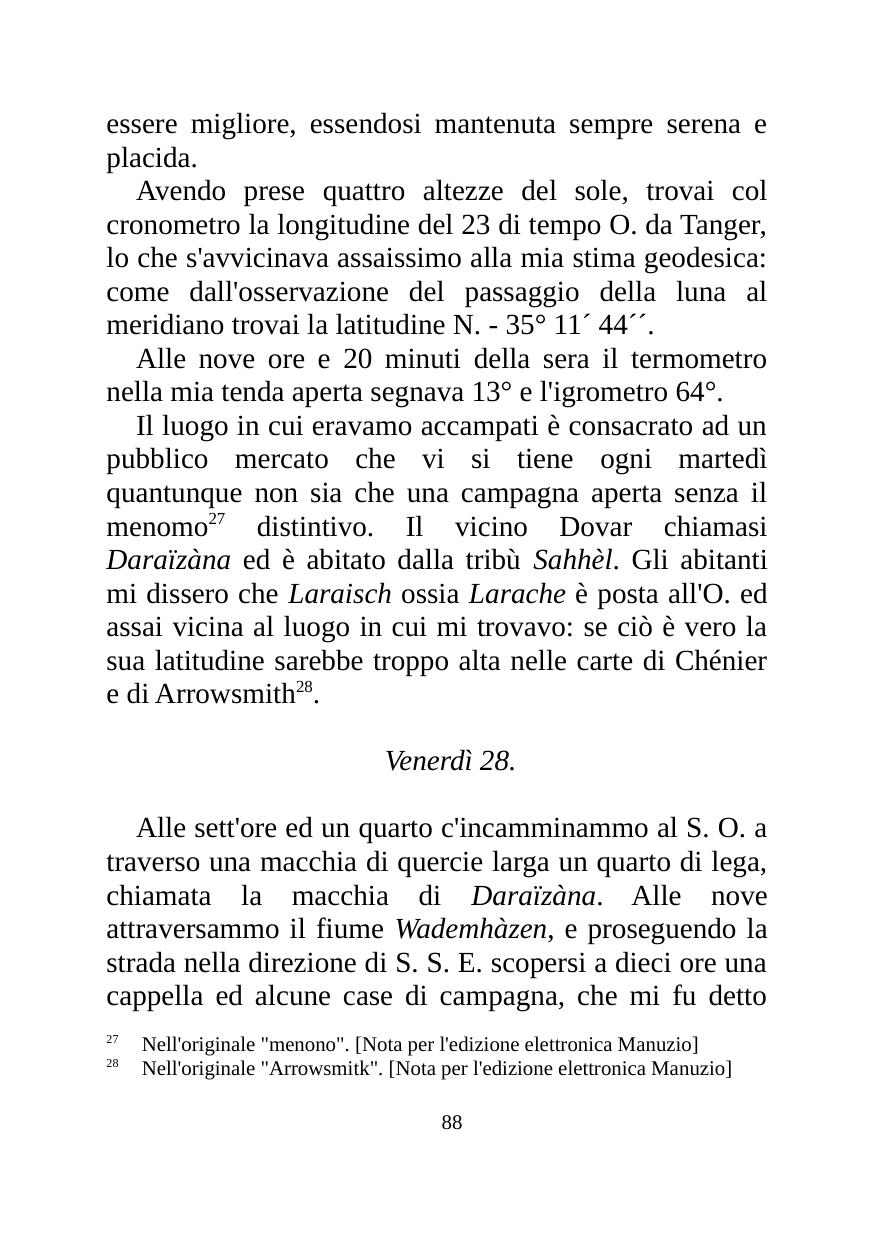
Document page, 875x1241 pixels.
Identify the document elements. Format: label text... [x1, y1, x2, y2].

text Nell'originale "Arrowsmitk". [Nota per l'edizione elettronica Manuzio] [106, 1056, 768, 1080]
text Avendo prese quattro altezze del sole, trovai col cronometro la longitudine del 23 di tempo O. da Tanger, lo che s'avvicinava assaissimo alla mia stima geodesica: come dall'osservazione del passaggio della luna al meridiano trovai la latitudine N. - 35° 11´ 44´´. [106, 173, 768, 341]
text Venerdì 28. [106, 743, 768, 777]
text Alle nove ore e 20 minuti della sera il termometro nella mia tenda aperta segnava 13° e l'igrometro 64°. [106, 341, 768, 408]
text essere migliore, essendosi mantenuta sempre serena e placida. [106, 106, 768, 173]
text Nell'originale "menono". [Nota per l'edizione elettronica Manuzio] [106, 1032, 768, 1056]
text Il luogo in cui eravamo accampati è consacrato ad un pubblico mercato che vi si tiene ogni martedì quantunque non sia che una campagna aperta senza il menomo distintivo. Il vicino Dovar chiamasi Daraïzàna ed è abitato dalla tribù Sahhèl. Gli abitanti mi dissero che Laraisch ossia Larache è posta all'O. ed assai vicina al luogo in cui mi trovavo: se ciò è vero la sua latitudine sarebbe troppo alta nelle carte di Chénier e di Arrowsmith. [106, 408, 768, 710]
text Alle sett'ore ed un quarto c'incamminammo al S. O. a traverso una macchia di quercie larga un quarto di lega, chiamata la macchia di Daraïzàna. Alle nove attraversammo il fiume Wademhàzen, e proseguendo la strada nella direzione di S. S. E. scopersi a dieci ore una cappella ed alcune case di campagna, che mi fu detto [106, 811, 768, 1012]
